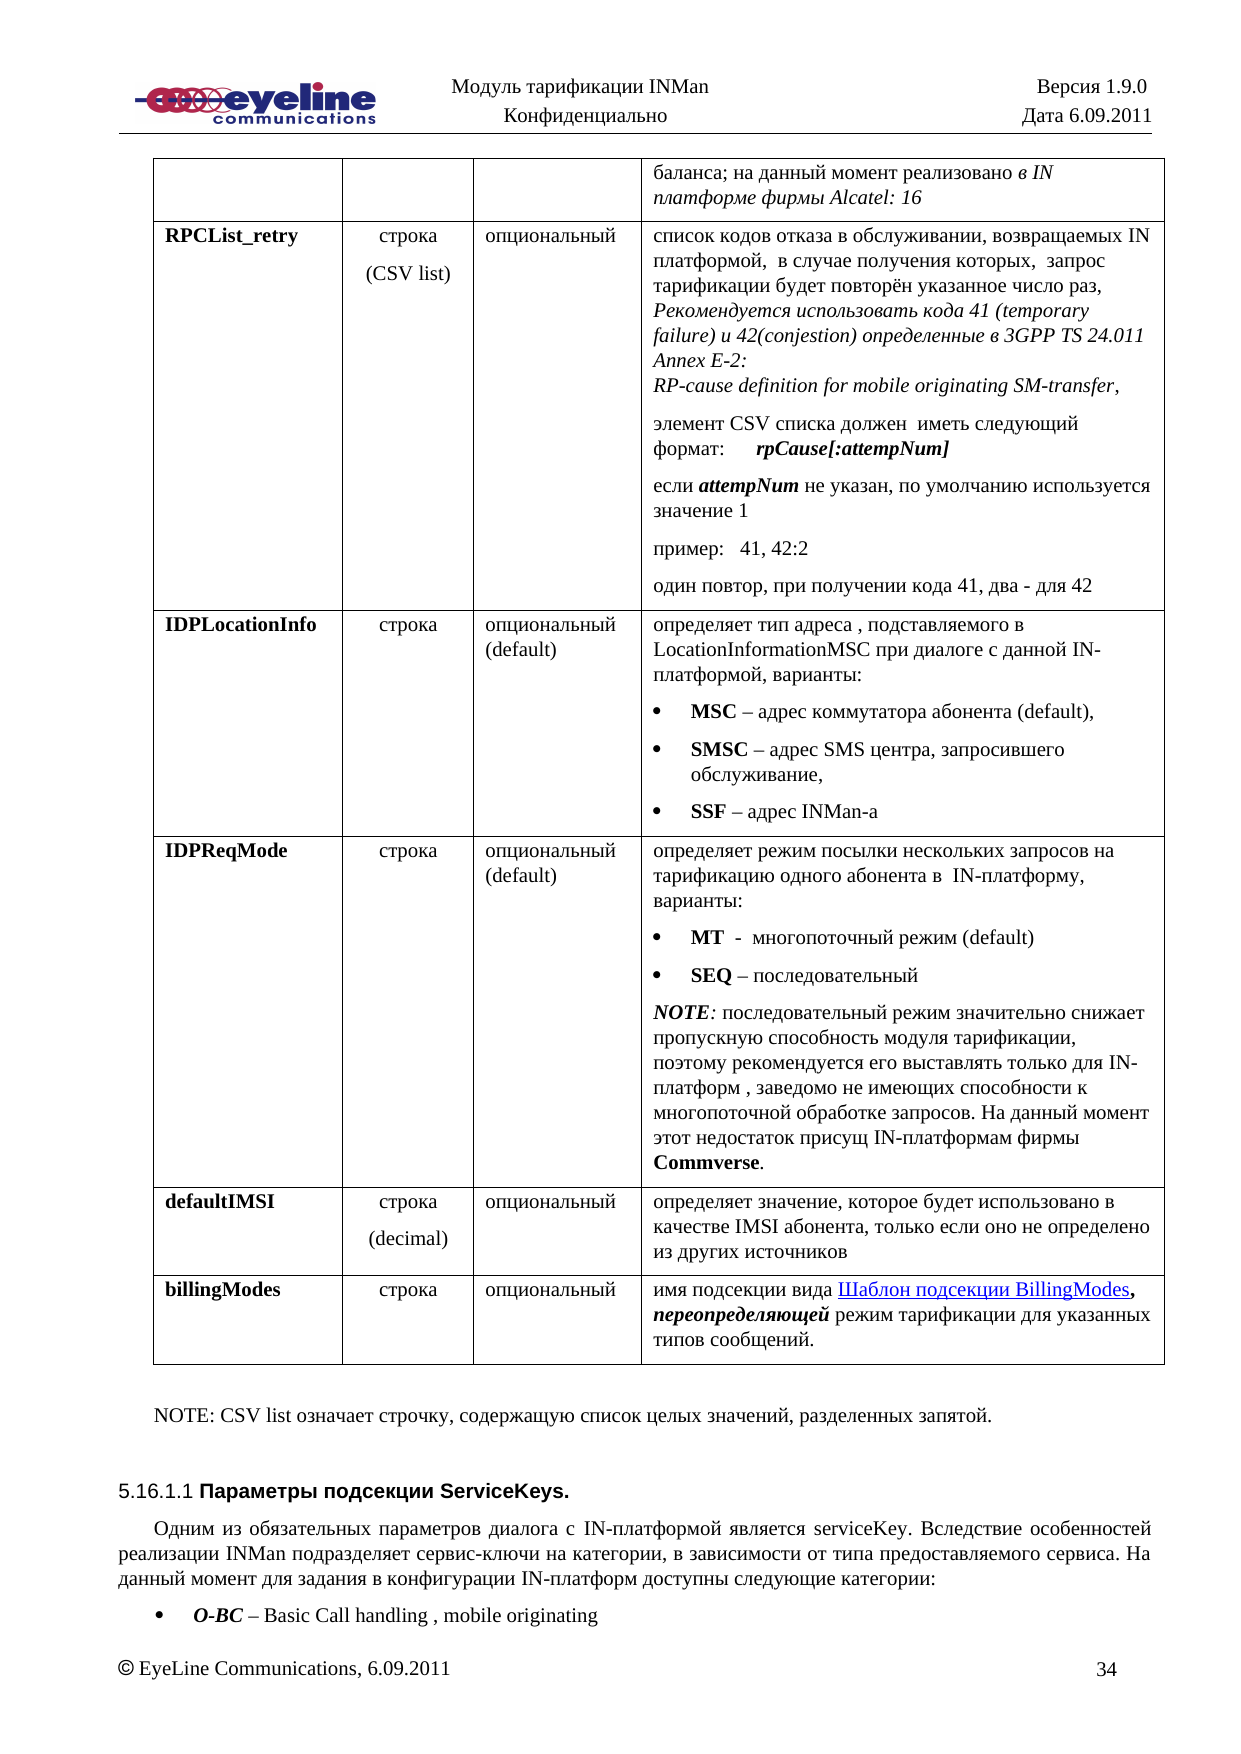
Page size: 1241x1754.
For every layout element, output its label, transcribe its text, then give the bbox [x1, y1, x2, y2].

table_cell строка [343, 611, 473, 836]
table_cell список кодов отказа в обслуживании, возвращаемых IN платформой, в случае получения которых, запрос тарификации будет повторён указанное число раз, Рекомендуется использовать кода 41 (temporary failure) и 42(conjestion) определенные в 3GPP TS 24.011 Annex E-2: RP-cause definition for mobile originating SM-transfer, элемент CSV списка должен иметь следующий формат: rpCause[:attempNum] если attempNum не указан, по умолчанию используется значение 1 пример: 41, 42:2 один повтор, при получении кода 41, два - для 42 [642, 222, 1164, 610]
table_cell определяет тип адреса , подставляемого в LocationInformationMSC при диалоге с данной IN-платформой, варианты: MSC – адрес коммутатора абонента (default), SMSC – адрес SMS центра, запросившего обслуживание, SSF – адрес INMan-a [642, 611, 1164, 836]
table_cell определяет значение, которое будет использовано в качестве IMSI абонента, только если оно не определено из других источников [642, 1188, 1164, 1275]
table_cell определяет режим посылки нескольких запросов на тарификацию одного абонента в IN-платформу, варианты: MT - многопоточный режим (default) SEQ – последовательный NOTE: последовательный режим значительно снижает пропускную способность модуля тарификации, поэтому рекомендуется его выставлять только для IN-платформ , заведомо не имеющих способности к многопоточной обработке запросов. На данный момент этот недостаток присущ IN-платформам фирмы Commverse. [642, 837, 1164, 1187]
table_cell RPCList_retry [154, 222, 342, 610]
list O-BC – Basic Call handling , mobile originating [156, 1602, 1151, 1627]
text NOTE: CSV list означает строчку, содержащую список целых значений, разделенных запятой. [118, 1402, 1151, 1427]
table_cell опциональный (default) [474, 837, 641, 1187]
table_cell IDPReqMode [154, 837, 342, 1187]
table_cell опциональный (default) [474, 611, 641, 836]
table_cell cтрока [343, 1276, 473, 1364]
table_cell имя подсекции вида Шаблон подсекции BillingModes, переопределяющей режим тарификации для указанных типов сообщений. [642, 1276, 1164, 1364]
table_cell баланса; на данный момент реализовано в IN платформе фирмы Alcatel: 16 [642, 159, 1164, 221]
table_cell IDPLocationInfo [154, 611, 342, 836]
text Одним из обязательных параметров диалога с IN-платформой является serviceKey. Вследствие особенностей реализации INMan подразделяет сервис-ключи на категории, в зависимости от типа предоставляемого сервиса. На данный момент для задания в конфигурации IN-платформ доступны следующие категории: [118, 1515, 1151, 1590]
table_cell [343, 159, 473, 221]
table_cell [474, 159, 641, 221]
table_cell опциональный [474, 222, 641, 610]
table_cell defaultIMSI [154, 1188, 342, 1275]
table_cell billingModes [154, 1276, 342, 1364]
subtitle Параметры подсекции ServiceKeys. [118, 1477, 1151, 1502]
table_cell [154, 159, 342, 221]
table_cell опциональный [474, 1276, 641, 1364]
table_cell cтрока (decimal) [343, 1188, 473, 1275]
table_cell опциональный [474, 1188, 641, 1275]
table_cell строка (CSV list) [343, 222, 473, 610]
table_cell строка [343, 837, 473, 1187]
picture [135, 82, 376, 124]
